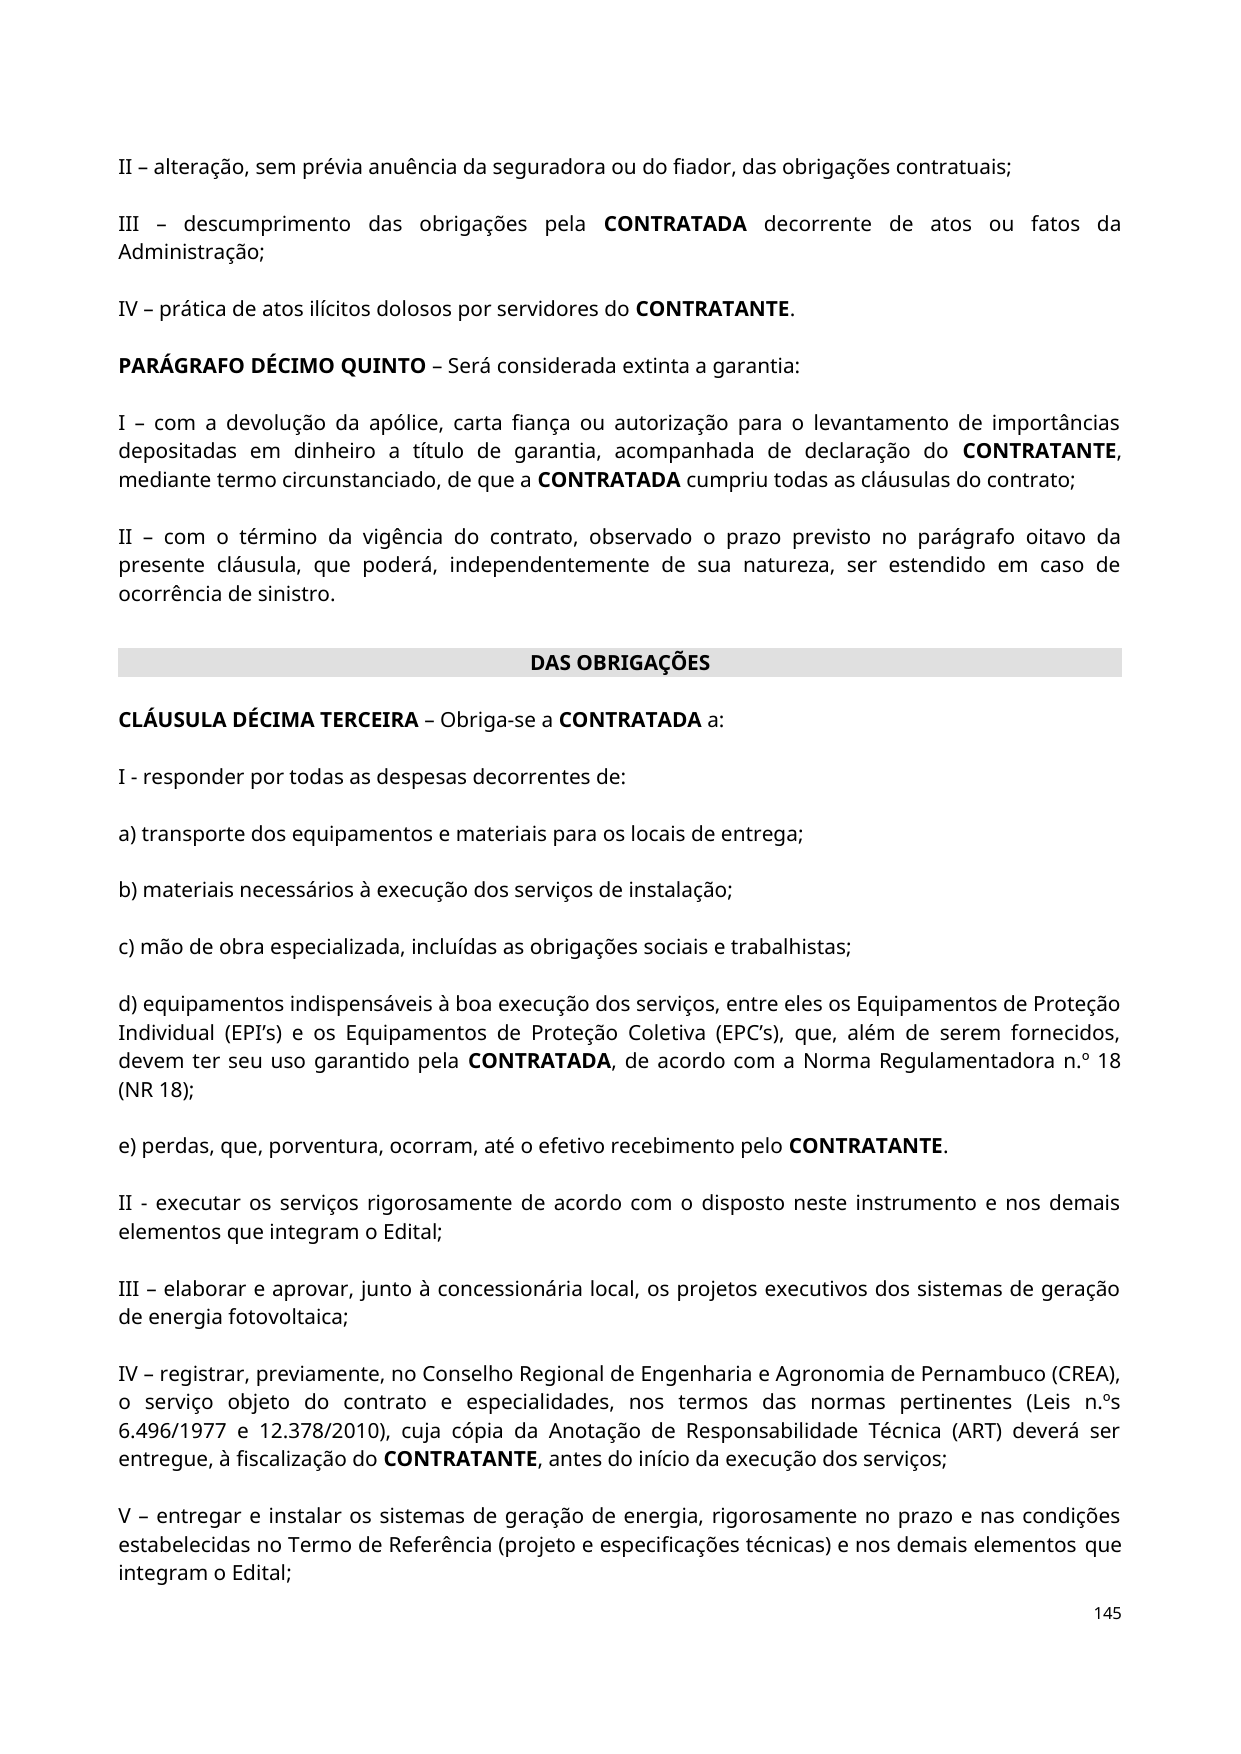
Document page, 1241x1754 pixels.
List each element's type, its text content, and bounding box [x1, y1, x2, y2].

text I – com a devolução da apólice, carta fiança ou autorização para o levantamento de importâncias depositadas em dinheiro a título de garantia, acompanhada de declaração do CONTRATANTE, mediante termo circunstanciado, de que a CONTRATADA cumpriu todas as cláusulas do contrato; [118, 408, 1122, 493]
text c) mão de obra especializada, incluídas as obrigações sociais e trabalhistas; [118, 932, 1122, 961]
text II – com o término da vigência do contrato, observado o prazo previsto no parágrafo oitavo da presente cláusula, que poderá, independentemente de sua natureza, ser estendido em caso de ocorrência de sinistro. [118, 522, 1122, 607]
text CLÁUSULA DÉCIMA TERCEIRA – Obriga-se a CONTRATADA a: [118, 705, 1122, 733]
text III – descumprimento das obrigações pela CONTRATADA decorrente de atos ou fatos da Administração; [118, 209, 1122, 266]
text I - responder por todas as despesas decorrentes de: [118, 762, 1122, 790]
text II - executar os serviços rigorosamente de acordo com o disposto neste instrumento e nos demais elementos que integram o Edital; [118, 1188, 1122, 1245]
subtitle DAS OBRIGAÇÕES [118, 648, 1122, 677]
text III – elaborar e aprovar, junto à concessionária local, os projetos executivos dos sistemas de geração de energia fotovoltaica; [118, 1274, 1122, 1331]
text d) equipamentos indispensáveis à boa execução dos serviços, entre eles os Equipamentos de Proteção Individual (EPI’s) e os Equipamentos de Proteção Coletiva (EPC’s), que, além de serem fornecidos, devem ter seu uso garantido pela CONTRATADA, de acordo com a Norma Regulamentadora n.º 18 (NR 18); [118, 989, 1122, 1103]
text PARÁGRAFO DÉCIMO QUINTO – Será considerada extinta a garantia: [118, 351, 1122, 380]
text b) materiais necessários à execução dos serviços de instalação; [118, 876, 1122, 904]
text IV – registrar, previamente, no Conselho Regional de Engenharia e Agronomia de Pernambuco (CREA), o serviço objeto do contrato e especialidades, nos termos das normas pertinentes (Leis n.ºs 6.496/1977 e 12.378/2010), cuja cópia da Anotação de Responsabilidade Técnica (ART) deverá ser entregue, à fiscalização do CONTRATANTE, antes do início da execução dos serviços; [118, 1359, 1122, 1473]
text V – entregar e instalar os sistemas de geração de energia, rigorosamente no prazo e nas condições estabelecidas no Termo de Referência (projeto e especificações técnicas) e nos demais elementos que integram o Edital; [118, 1501, 1122, 1587]
text e) perdas, que, porventura, ocorram, até o efetivo recebimento pelo CONTRATANTE. [118, 1132, 1122, 1160]
text IV – prática de atos ilícitos dolosos por servidores do CONTRATANTE. [118, 294, 1122, 323]
text II – alteração, sem prévia anuência da seguradora ou do fiador, das obrigações contratuais; [118, 152, 1122, 181]
text a) transporte dos equipamentos e materiais para os locais de entrega; [118, 819, 1122, 847]
